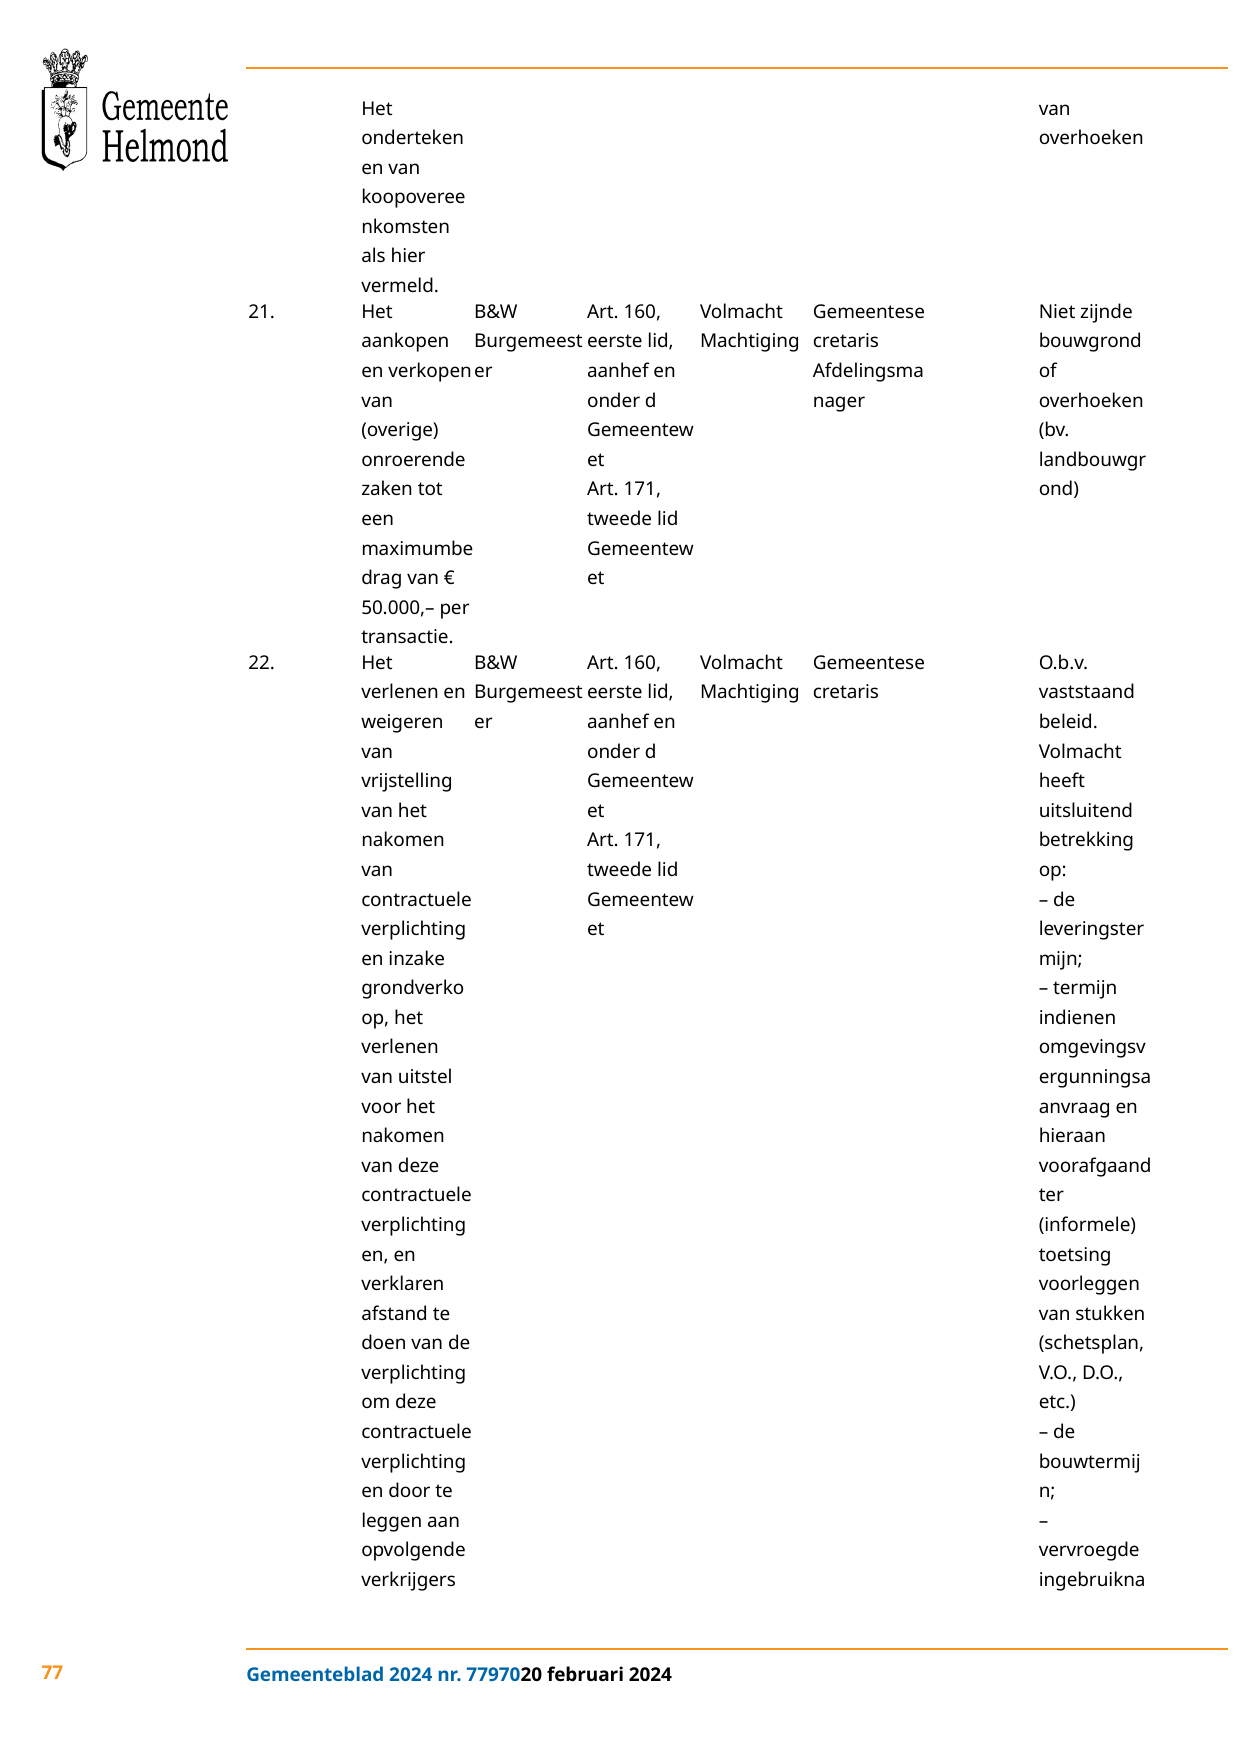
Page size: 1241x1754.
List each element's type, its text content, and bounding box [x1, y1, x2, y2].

table_cell [926, 649, 1038, 1592]
table_cell [587, 95, 700, 298]
table_cell [926, 298, 1038, 649]
table_cell 21. [248, 298, 361, 649]
table_cell Gemeentesecretaris Afdelingsmanager [813, 298, 926, 649]
table_cell Het ondertekenen van koopovereenkomsten als hier vermeld. [361, 95, 474, 298]
table_cell [474, 95, 587, 298]
picture [41, 47, 231, 172]
table_cell [248, 95, 361, 298]
table_cell Art. 160, eerste lid, aanhef en onder d Gemeentewet Art. 171, tweede lid Gemeentewet [587, 298, 700, 649]
table_cell Het verlenen en weigeren van vrijstelling van het nakomen van contractuele verplichtingen inzake grondverkoop, het verlenen van uitstel voor het nakomen van deze contractuele verplichtingen, en verklaren afstand te doen van de verplichting om deze contractuele verplichtingen door te leggen aan opvolgende verkrijgers [361, 649, 474, 1592]
table_cell Volmacht Machtiging [700, 649, 813, 1592]
table_cell Niet zijnde bouwgrond of overhoeken (bv. landbouwgrond) [1039, 298, 1152, 649]
table_cell B&W Burgemeester [474, 298, 587, 649]
table_cell Gemeentesecretaris [813, 649, 926, 1592]
table_cell B&W Burgemeester [474, 649, 587, 1592]
table_cell Art. 160, eerste lid, aanhef en onder d Gemeentewet Art. 171, tweede lid Gemeentewet [587, 649, 700, 1592]
table_cell O.b.v. vaststaand beleid. Volmacht heeft uitsluitend betrekking op: – de leveringstermijn; – termijn indienen omgevingsvergunningsaanvraag en hieraan voorafgaand ter (informele) toetsing voorleggen van stukken (schetsplan, V.O., D.O., etc.) – de bouwtermijn; – vervroegde ingebruikna [1039, 649, 1152, 1592]
table_cell [700, 95, 813, 298]
table_cell 22. [248, 649, 361, 1592]
table_cell van overhoeken [1039, 95, 1152, 298]
table_cell Volmacht Machtiging [700, 298, 813, 649]
table_cell Het aankopen en verkopen van (overige) onroerende zaken tot een maximumbedrag van € 50.000,– per transactie. [361, 298, 474, 649]
table_cell [813, 95, 926, 298]
table_cell [926, 95, 1038, 298]
